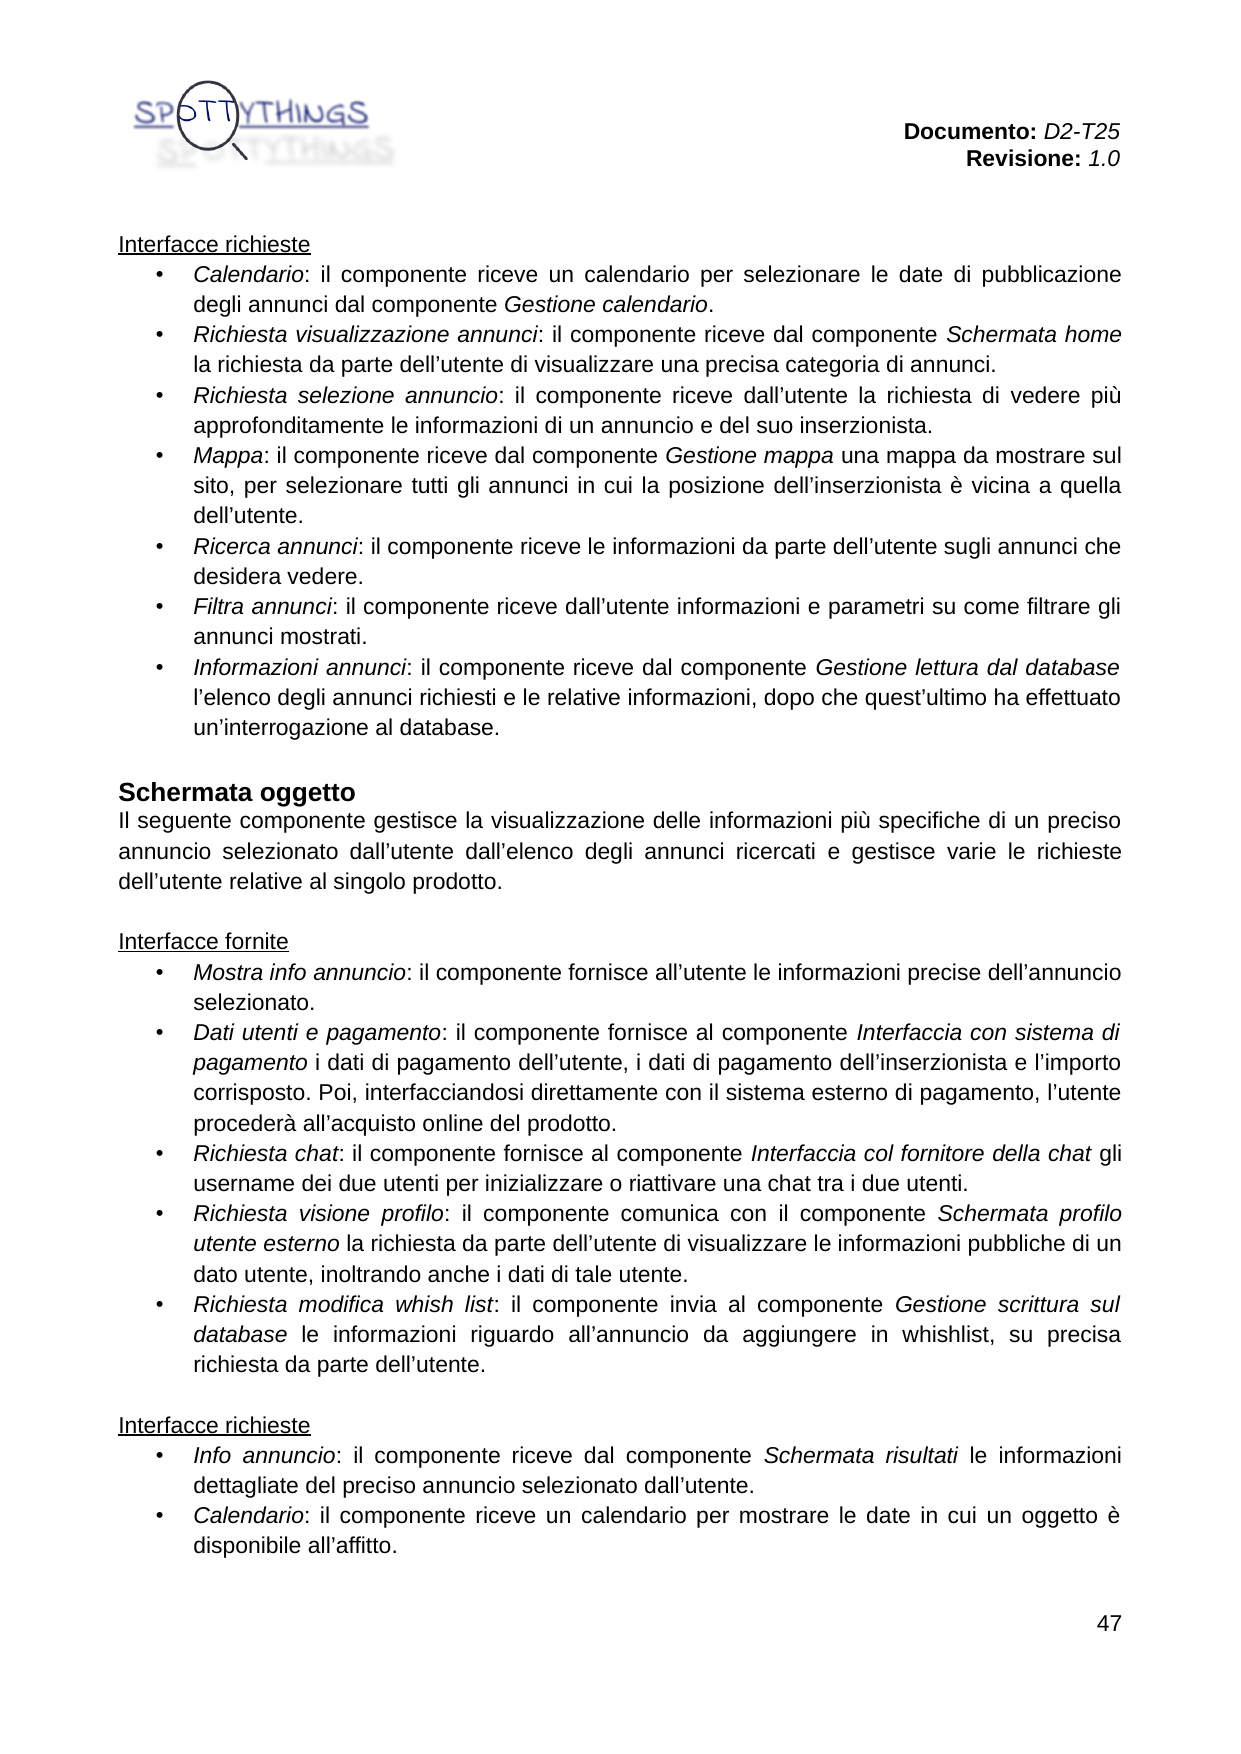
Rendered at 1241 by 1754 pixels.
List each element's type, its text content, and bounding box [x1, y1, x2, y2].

list Calendario: il componente riceve un calendario per mostrare le date in cui un oggetto è disponibile all’affitto. [156, 1502, 1122, 1559]
list Richiesta visione profilo: il componente comunica con il componente Schermata profilo utente esterno la richiesta da parte dell’utente di visualizzare le informazioni pubbliche di un dato utente, inoltrando anche i dati di tale utente. [156, 1200, 1122, 1287]
list Informazioni annunci: il componente riceve dal componente Gestione lettura dal database l’elenco degli annunci richiesti e le relative informazioni, dopo che quest’ultimo ha effettuato un’interrogazione al database. [156, 653, 1122, 740]
list Dati utenti e pagamento: il componente fornisce al componente Interfaccia con sistema di pagamento i dati di pagamento dell’utente, i dati di pagamento dell’inserzionista e l’importo corrisposto. Poi, interfacciandosi direttamente con il sistema esterno di pagamento, l’utente procederà all’acquisto online del prodotto. [156, 1019, 1122, 1136]
list Richiesta modifica whish list: il componente invia al componente Gestione scrittura sul database le informazioni riguardo all’annuncio da aggiungere in whishlist, su precisa richiesta da parte dell’utente. [156, 1291, 1122, 1377]
list Filtra annunci: il componente riceve dall’utente informazioni e parametri su come filtrare gli annunci mostrati. [156, 593, 1122, 649]
list Richiesta chat: il componente fornisce al componente Interfaccia col fornitore della chat gli username dei due utenti per inizializzare o riattivare una chat tra i due utenti. [156, 1140, 1122, 1196]
list Mostra info annuncio: il componente fornisce all’utente le informazioni precise dell’annuncio selezionato. [156, 958, 1122, 1015]
list Richiesta visualizzazione annunci: il componente riceve dal componente Schermata home la richiesta da parte dell’utente di visualizzare una precisa categoria di annunci. [156, 321, 1122, 378]
list Mappa: il componente riceve dal componente Gestione mappa una mappa da mostrare sul sito, per selezionare tutti gli annunci in cui la posizione dell’inserzionista è vicina a quella dell’utente. [156, 442, 1122, 529]
picture [123, 73, 399, 187]
list Calendario: il componente riceve un calendario per selezionare le date di pubblicazione degli annunci dal componente Gestione calendario. [156, 261, 1122, 317]
text Interfacce richieste [118, 1412, 1122, 1438]
text Interfacce richieste [118, 231, 1122, 257]
text Il seguente componente gestisce la visualizzazione delle informazioni più specifiche di un preciso annuncio selezionato dall’utente dall’elenco degli annunci ricercati e gestisce varie le richieste dell’utente relative al singolo prodotto. [118, 807, 1122, 894]
list Ricerca annunci: il componente riceve le informazioni da parte dell’utente sugli annunci che desidera vedere. [156, 533, 1122, 589]
text Interfacce fornite [118, 928, 1122, 954]
list Richiesta selezione annuncio: il componente riceve dall’utente la richiesta di vedere più approfonditamente le informazioni di un annuncio e del suo inserzionista. [156, 382, 1122, 438]
list Info annuncio: il componente riceve dal componente Schermata risultati le informazioni dettagliate del preciso annuncio selezionato dall’utente. [156, 1442, 1122, 1498]
subtitle Schermata oggetto [118, 777, 1122, 807]
